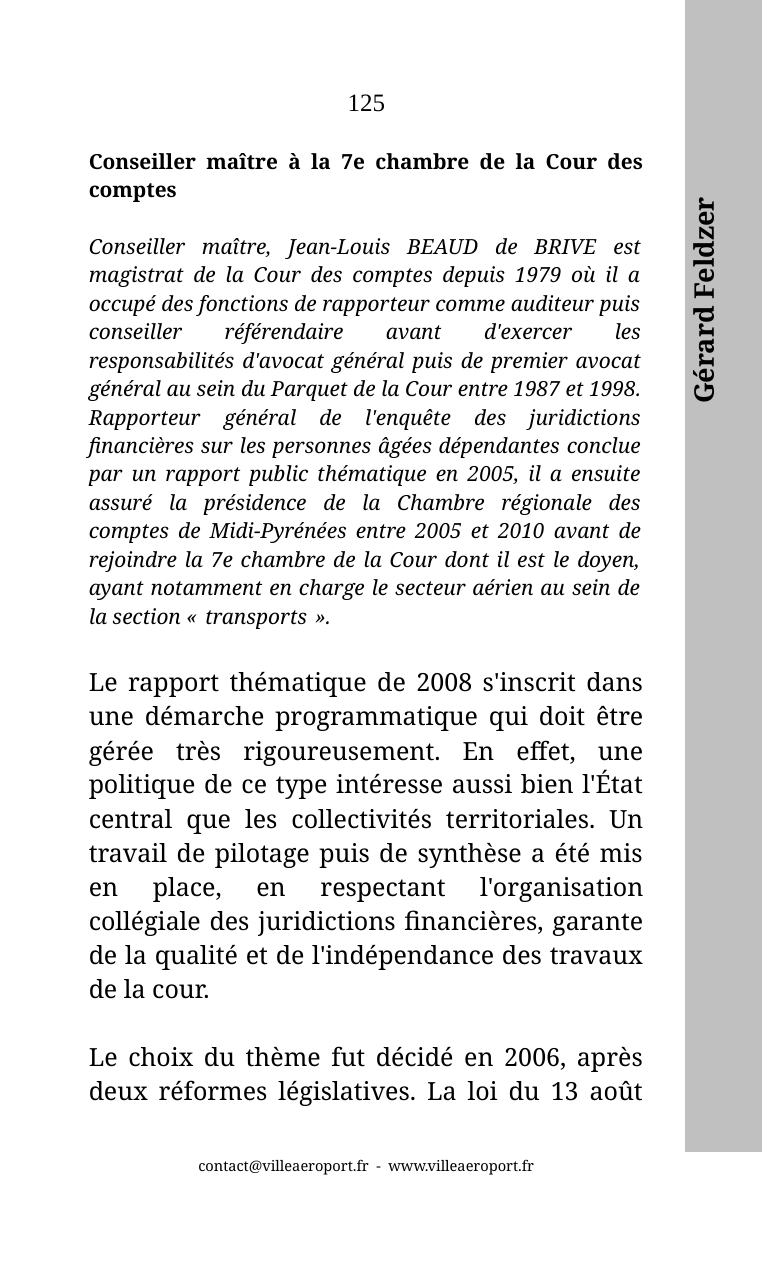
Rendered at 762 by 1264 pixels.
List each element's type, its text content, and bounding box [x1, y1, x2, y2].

text Le choix du thème fut décidé en 2006, après deux réformes législatives. La loi du 13 août [88, 1040, 644, 1108]
text Le rapport thématique de 2008 s'inscrit dans une démarche programmatique qui doit être gérée très rigoureusement. En effet, une politique de ce type intéresse aussi bien l'État central que les collectivités territoriales. Un travail de pilotage puis de synthèse a été mis en place, en respectant l'organisation collégiale des juridictions financières, garante de la qualité et de l'indépendance des travaux de la cour. [88, 665, 644, 1006]
text Conseiller maître, Jean-Louis BEAUD de BRIVE est magistrat de la Cour des comptes depuis 1979 où il a occupé des fonctions de rapporteur comme auditeur puis conseiller référendaire avant d'exercer les responsabilités d'avocat général puis de premier avocat général au sein du Parquet de la Cour entre 1987 et 1998. Rapporteur général de l'enquête des juridictions financières sur les personnes âgées dépendantes conclue par un rapport public thématique en 2005, il a ensuite assuré la présidence de la Chambre régionale des comptes de Midi-Pyrénées entre 2005 et 2010 avant de rejoindre la 7e chambre de la Cour dont il est le doyen, ayant notamment en charge le secteur aérien au sein de la section « transports ». [88, 232, 644, 630]
text Gérard Feldzer [685, 187, 762, 404]
text Conseiller maître à la 7e chambre de la Cour des comptes [88, 147, 644, 204]
